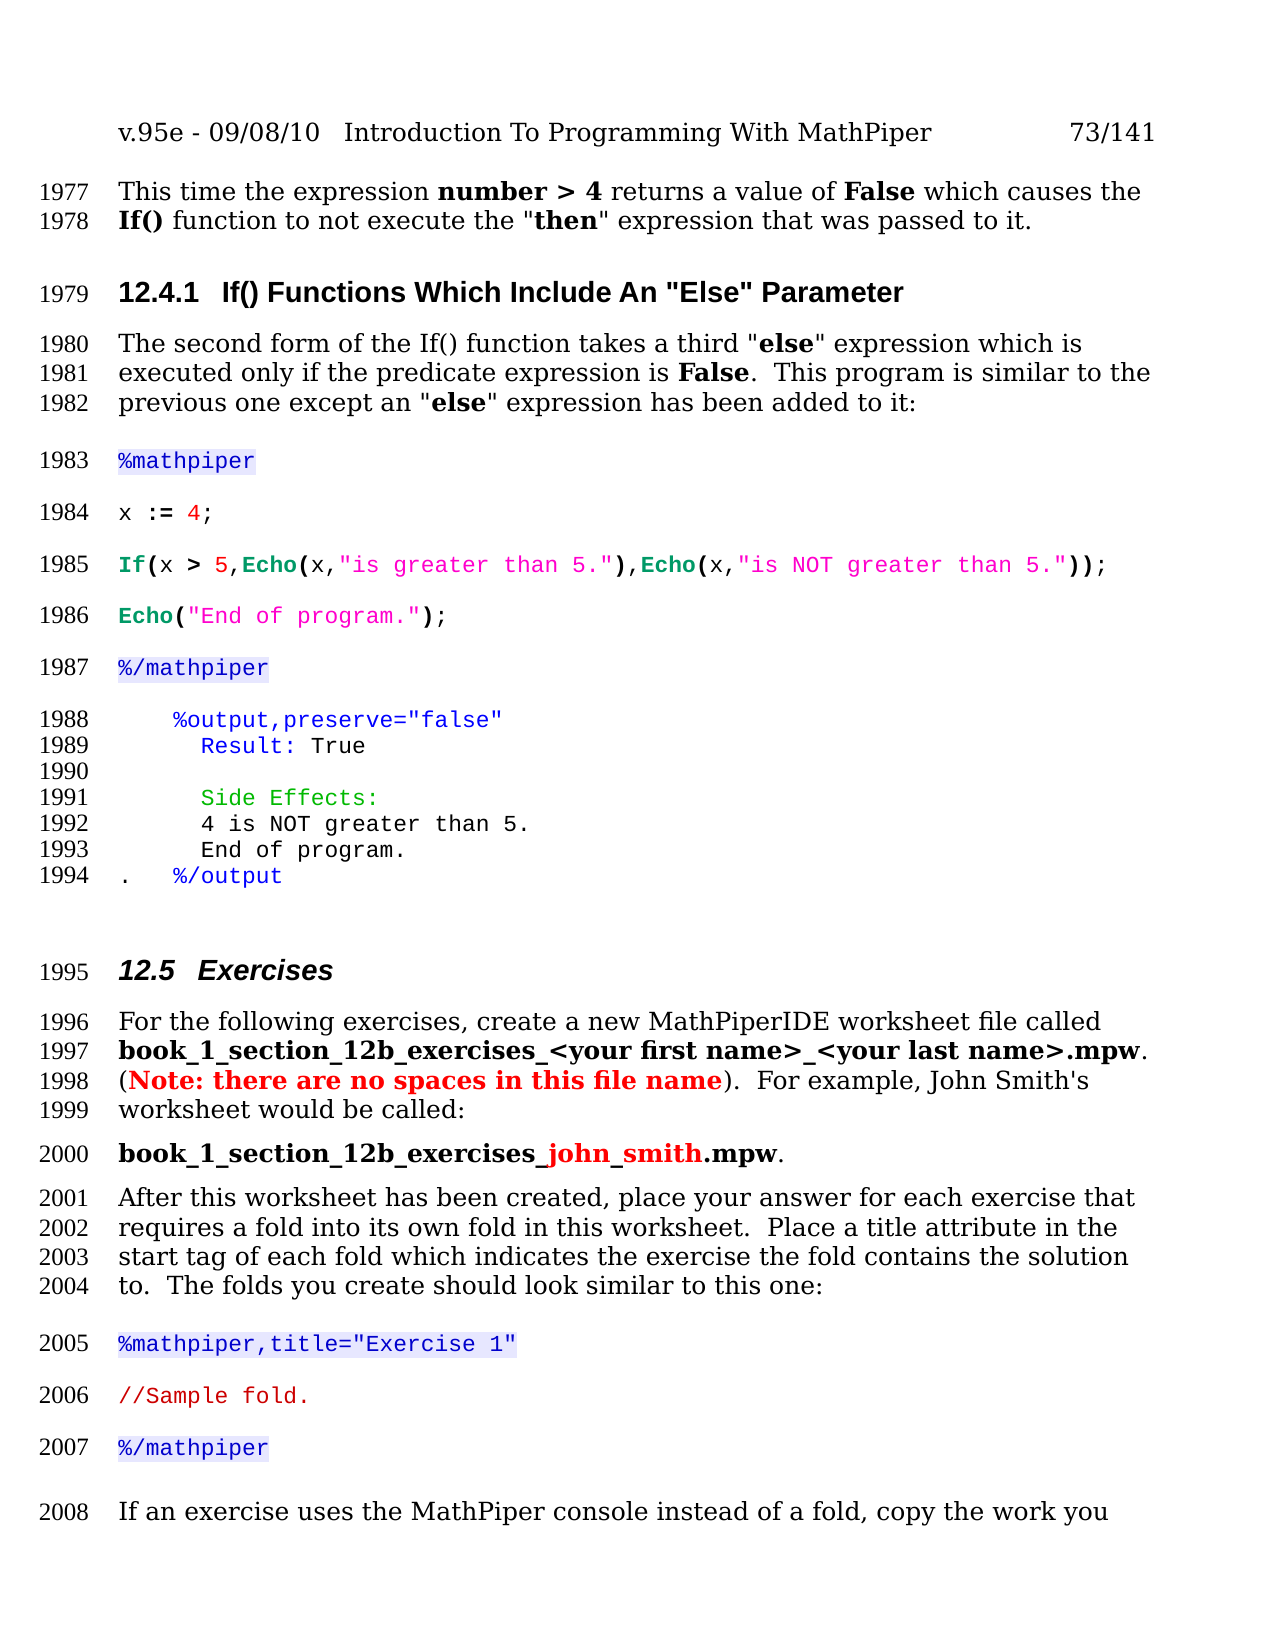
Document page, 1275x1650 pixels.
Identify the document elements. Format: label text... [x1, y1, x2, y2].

subtitle If() Functions Which Include An "Else" Parameter [118, 274, 1157, 308]
text //Sample fold. [118, 1384, 1157, 1410]
text %mathpiper [118, 449, 1157, 475]
text The second form of the If() function takes a third "else" expression which is executed only if the predicate expression is False. This program is similar to the previous one except an "else" expression has been added to it: [118, 329, 1157, 417]
text %output,preserve="false" [118, 708, 1157, 734]
text . %/output [118, 864, 1157, 890]
text book_1_section_12b_exercises_john_smith.mpw. [118, 1139, 1157, 1168]
text This time the expression number > 4 returns a value of False which causes the If() function to not execute the "then" expression that was passed to it. [118, 177, 1157, 236]
text After this worksheet has been created, place your answer for each exercise that requires a fold into its own fold in this worksheet. Place a title attribute in the start tag of each fold which indicates the exercise the fold contains the solution to. The folds you create should look similar to this one: [118, 1183, 1157, 1300]
text %/mathpiper [118, 657, 1157, 683]
text If(x > 5,Echo(x,"is greater than 5."),Echo(x,"is NOT greater than 5.")); [118, 553, 1157, 579]
text x := 4; [118, 501, 1157, 527]
subtitle Exercises [118, 953, 1157, 986]
text Echo("End of program."); [118, 605, 1157, 631]
text 4 is NOT greater than 5. [118, 812, 1157, 838]
text If an exercise uses the MathPiper console instead of a fold, copy the work you [118, 1497, 1157, 1526]
text Side Effects: [118, 786, 1157, 812]
text Result: True [118, 734, 1157, 760]
text End of program. [118, 838, 1157, 864]
text %/mathpiper [118, 1436, 1157, 1462]
text %mathpiper,title="Exercise 1" [118, 1332, 1157, 1358]
text For the following exercises, create a new MathPiperIDE worksheet file called book_1_section_12b_exercises_<your first name>_<your last name>.mpw. (Note: there are no spaces in this file name). For example, John Smith's worksheet would be called: [118, 1007, 1157, 1124]
